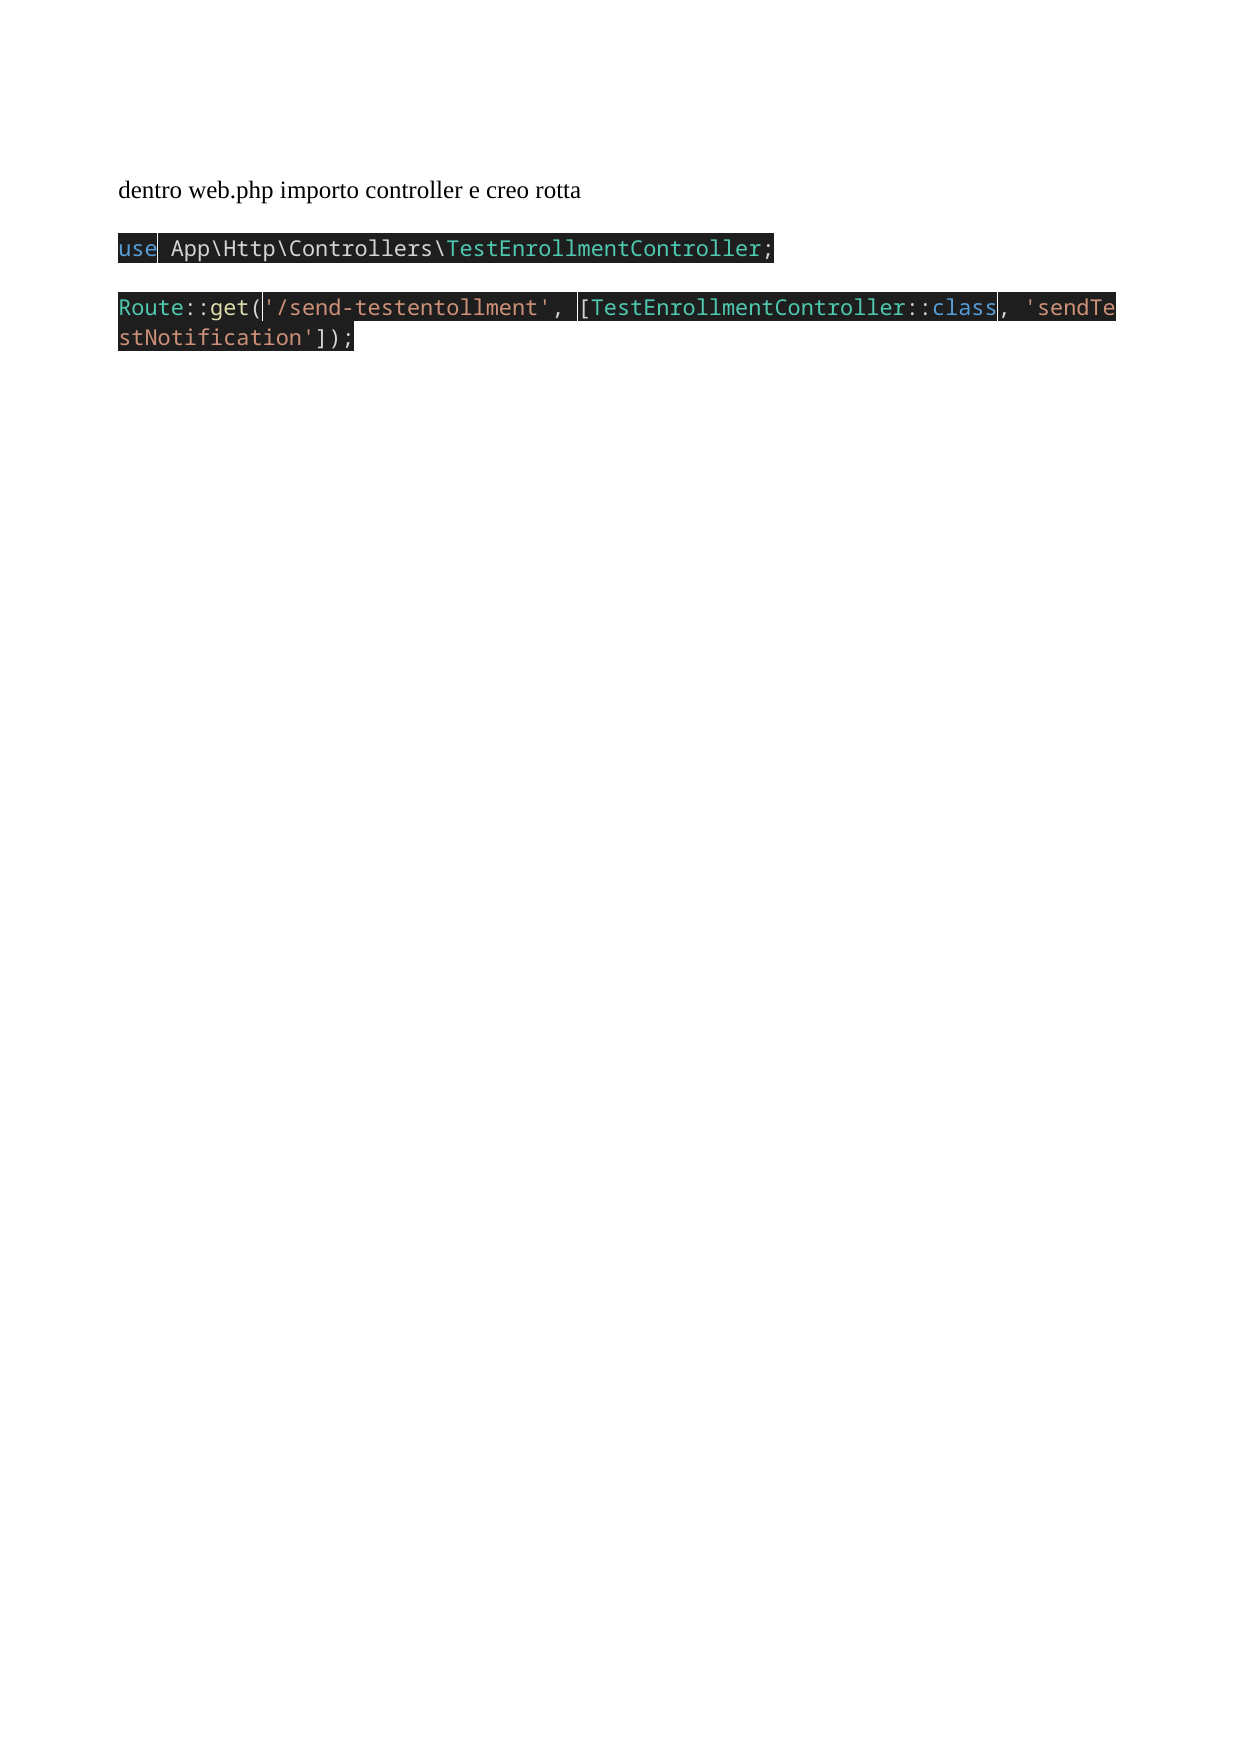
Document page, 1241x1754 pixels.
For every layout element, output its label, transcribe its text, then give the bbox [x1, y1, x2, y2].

text Route::get('/send-testentollment', [TestEnrollmentController::class, 'sendTestNotification']); [118, 292, 1122, 351]
text dentro web.php importo controller e creo rotta [118, 176, 1122, 204]
text use App\Http\Controllers\TestEnrollmentController; [118, 233, 1122, 263]
